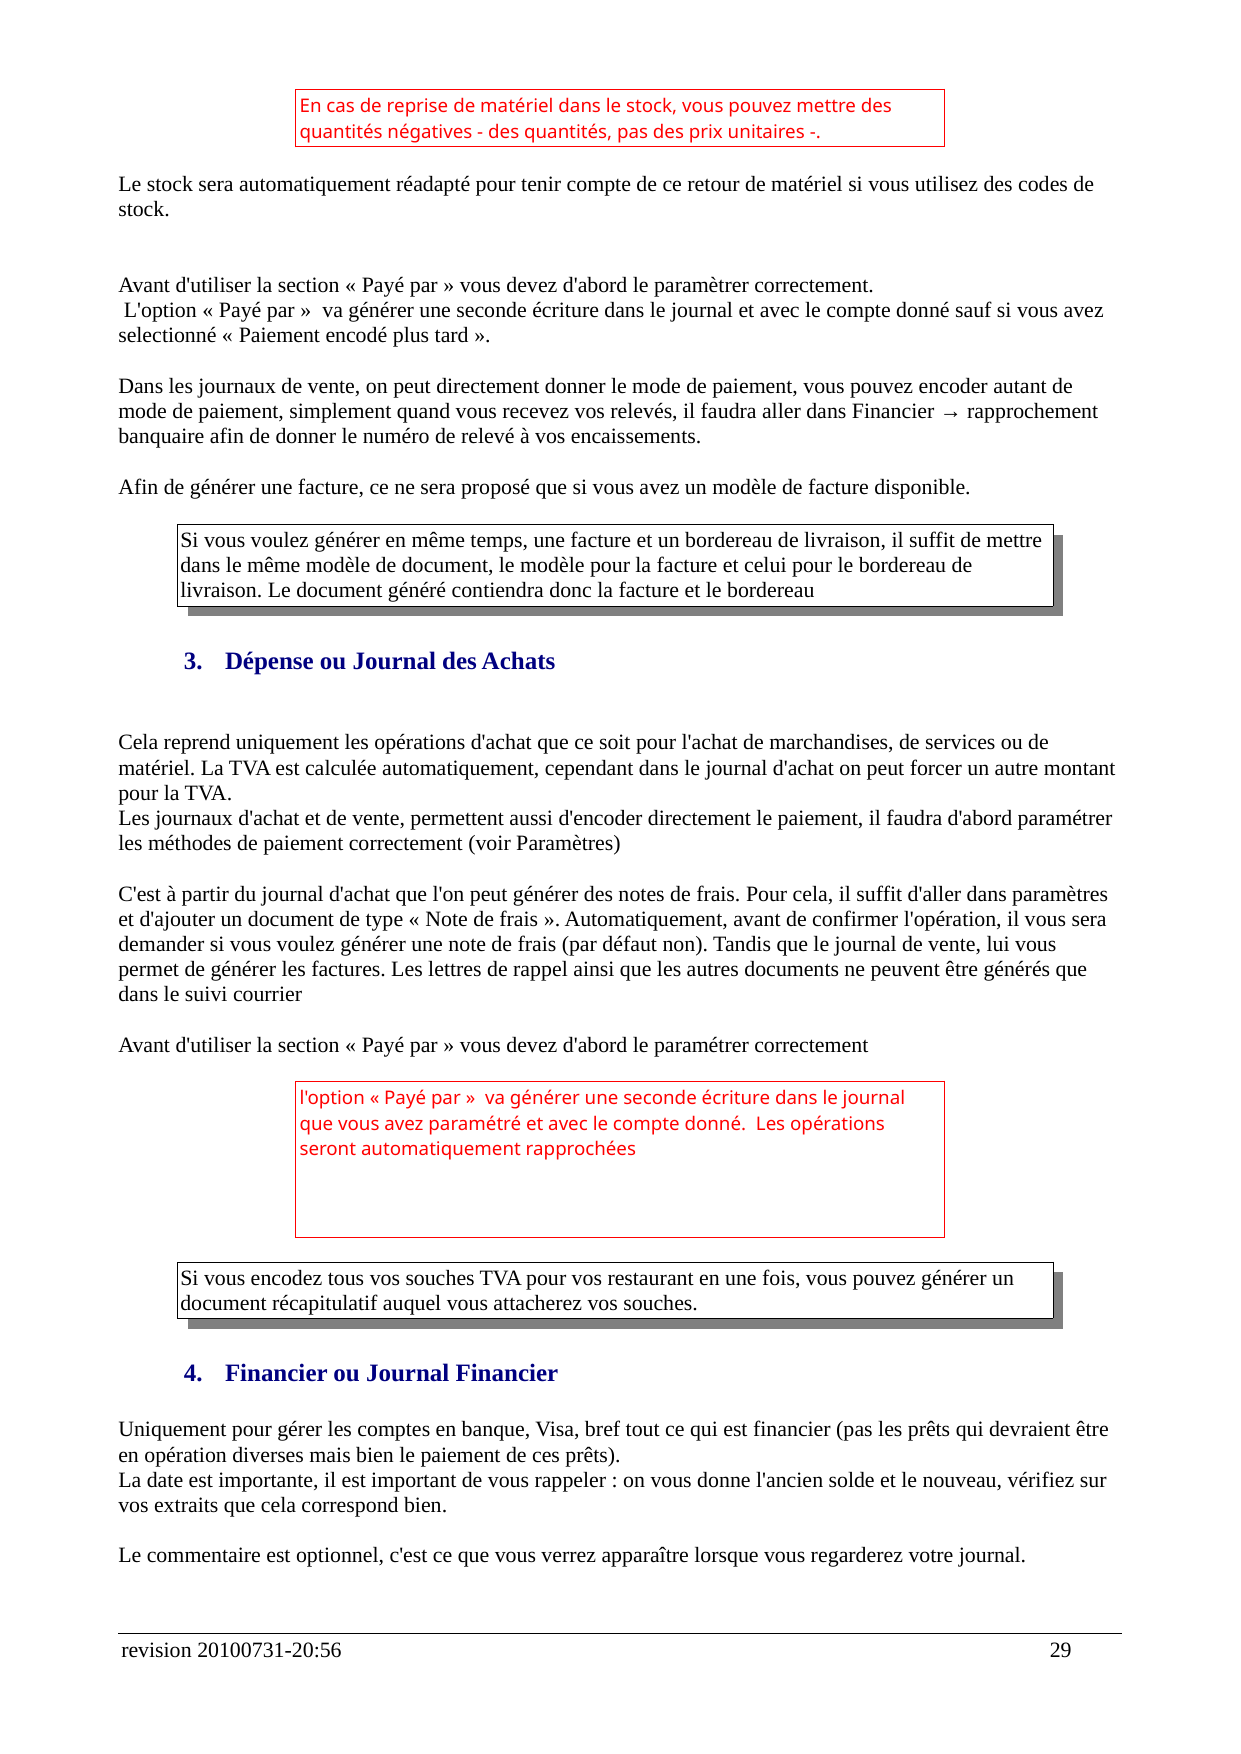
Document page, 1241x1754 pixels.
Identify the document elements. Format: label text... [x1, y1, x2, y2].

text Si vous encodez tous vos souches TVA pour vos restaurant en une fois, vous pouvez générer un document récapitulatif auquel vous attacherez vos souches. [178, 1263, 1052, 1318]
subtitle Financier ou Journal Financier [177, 1358, 1122, 1387]
text Si vous voulez générer en même temps, une facture et un bordereau de livraison, il suffit de mettre dans le même modèle de document, le modèle pour la facture et celui pour le bordereau de livraison. Le document généré contiendra donc la facture et le bordereau [178, 525, 1052, 606]
text Avant d'utiliser la section « Payé par » vous devez d'abord le paramétrer correctement [118, 1032, 1122, 1057]
text En cas de reprise de matériel dans le stock, vous pouvez mettre des quantités négatives - des quantités, pas des prix unitaires -. [296, 90, 944, 146]
text l'option « Payé par » va générer une seconde écriture dans le journal que vous avez paramétré et avec le compte donné. Les opérations seront automatiquement rapprochées [296, 1082, 944, 1161]
text Avant d'utiliser la section « Payé par » vous devez d'abord le paramètrer correctement. [118, 272, 1122, 297]
text Les journaux d'achat et de vente, permettent aussi d'encoder directement le paiement, il faudra d'abord paramétrer les méthodes de paiement correctement (voir Paramètres) [118, 805, 1122, 855]
text Dans les journaux de vente, on peut directement donner le mode de paiement, vous pouvez encoder autant de mode de paiement, simplement quand vous recevez vos relevés, il faudra aller dans Financier → rapprochement banquaire afin de donner le numéro de relevé à vos encaissements. [118, 373, 1122, 448]
text Cela reprend uniquement les opérations d'achat que ce soit pour l'achat de marchandises, de services ou de matériel. La TVA est calculée automatiquement, cependant dans le journal d'achat on peut forcer un autre montant pour la TVA. [118, 729, 1122, 805]
text Afin de générer une facture, ce ne sera proposé que si vous avez un modèle de facture disponible. [118, 474, 1122, 499]
text La date est importante, il est important de vous rappeler : on vous donne l'ancien solde et le nouveau, vérifiez sur vos extraits que cela correspond bien. [118, 1467, 1122, 1517]
text Le commentaire est optionnel, c'est ce que vous verrez apparaître lorsque vous regarderez votre journal. [118, 1542, 1122, 1568]
text C'est à partir du journal d'achat que l'on peut générer des notes de frais. Pour cela, il suffit d'aller dans paramètres et d'ajouter un document de type « Note de frais ». Automatiquement, avant de confirmer l'opération, il vous sera demander si vous voulez générer une note de frais (par défaut non). Tandis que le journal de vente, lui vous permet de générer les factures. Les lettres de rappel ainsi que les autres documents ne peuvent être générés que dans le suivi courrier [118, 881, 1122, 1007]
text Uniquement pour gérer les comptes en banque, Visa, bref tout ce qui est financier (pas les prêts qui devraient être en opération diverses mais bien le paiement de ces prêts). [118, 1416, 1122, 1467]
subtitle Dépense ou Journal des Achats [177, 646, 1122, 674]
text L'option « Payé par » va générer une seconde écriture dans le journal et avec le compte donné sauf si vous avez selectionné « Paiement encodé plus tard ». [118, 297, 1122, 348]
text Le stock sera automatiquement réadapté pour tenir compte de ce retour de matériel si vous utilisez des codes de stock. [118, 171, 1122, 222]
